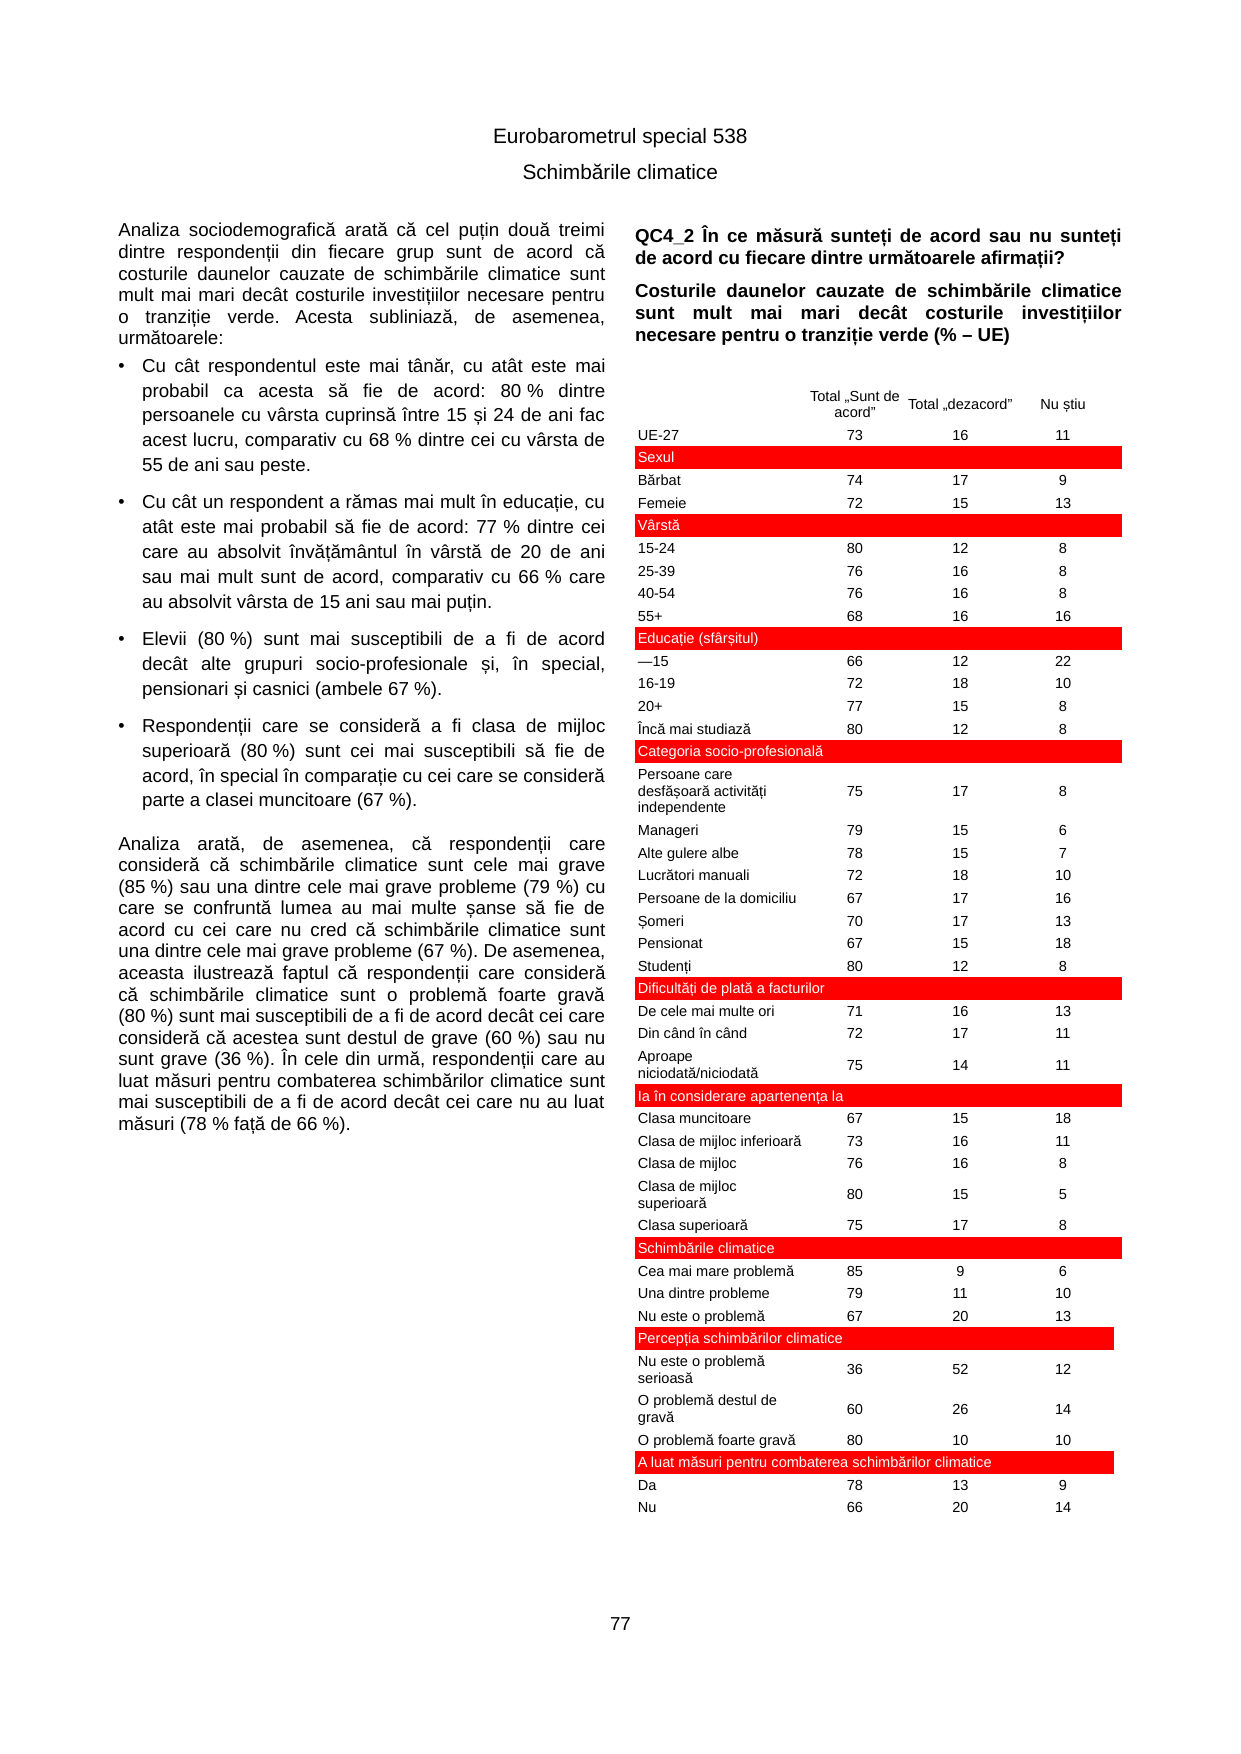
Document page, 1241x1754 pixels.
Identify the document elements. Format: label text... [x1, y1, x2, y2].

table_cell 18 [1016, 1107, 1109, 1129]
table_cell O problemă destul de gravă [635, 1389, 805, 1428]
table_cell Cea mai mare problemă [635, 1259, 805, 1282]
table_cell O problemă foarte gravă [635, 1429, 805, 1451]
table_cell 12 [904, 718, 1016, 740]
text QC4_2 În ce măsură sunteți de acord sau nu sunteți de acord cu fiecare dintre următoarele afirmații? [635, 225, 1122, 268]
table_cell 20 [904, 1496, 1016, 1519]
table_cell [1110, 1107, 1122, 1129]
table_cell 22 [1016, 650, 1109, 672]
table_cell 75 [805, 1214, 904, 1237]
table_cell 75 [805, 763, 904, 819]
table_cell [1110, 1350, 1122, 1389]
table_cell 17 [904, 909, 1016, 932]
table_cell 73 [805, 424, 904, 446]
table_cell 40-54 [635, 582, 805, 604]
table_cell [1110, 955, 1122, 977]
table_cell 7 [1016, 841, 1109, 864]
table_cell 60 [805, 1389, 904, 1428]
table_cell [1110, 491, 1122, 514]
table_cell [1110, 932, 1122, 954]
table_cell 80 [805, 1175, 904, 1214]
table_cell 17 [904, 887, 1016, 909]
table_cell 66 [805, 650, 904, 672]
table_cell 8 [1016, 582, 1109, 604]
table_cell [1110, 841, 1122, 864]
table_cell Una dintre probleme [635, 1282, 805, 1304]
table_cell 13 [1016, 1000, 1109, 1022]
table_header Total „Sunt de acord” [805, 384, 904, 424]
table_cell [1110, 1214, 1122, 1237]
table_cell 26 [904, 1389, 1016, 1428]
table_cell 72 [805, 491, 904, 514]
table_cell 11 [1016, 424, 1109, 446]
table_cell 8 [1016, 955, 1109, 977]
list Elevii (80 %) sunt mai susceptibili de a fi de acord decât alte grupuri socio-profesionale și, în special, pensionari și casnici (ambele 67 %). [118, 628, 605, 699]
table_cell 17 [904, 1022, 1016, 1045]
table_cell [1110, 537, 1122, 559]
table_cell 10 [1016, 1429, 1109, 1451]
table_cell 12 [1016, 1350, 1109, 1389]
table_cell [1110, 424, 1122, 446]
table_cell 17 [904, 1214, 1016, 1237]
table_cell 16 [904, 1152, 1016, 1175]
table_cell Manageri [635, 819, 805, 841]
table_cell 14 [1016, 1496, 1109, 1519]
table_cell [1114, 1451, 1122, 1474]
table_cell [1110, 1045, 1122, 1084]
table_cell Aproape niciodată/niciodată [635, 1045, 805, 1084]
table_cell 15 [904, 1107, 1016, 1129]
table_cell [1110, 1175, 1122, 1214]
table_cell 16-19 [635, 672, 805, 695]
table_cell 17 [904, 763, 1016, 819]
table_cell 16 [1016, 605, 1109, 627]
table_cell [1110, 1474, 1122, 1496]
text Costurile daunelor cauzate de schimbările climatice sunt mult mai mari decât costurile investițiilor necesare pentru o tranziție verde (% – UE) [635, 280, 1122, 345]
table_header Nu știu [1016, 384, 1109, 424]
table_cell Clasa de mijloc superioară [635, 1175, 805, 1214]
table_cell [1110, 695, 1122, 717]
table_cell 80 [805, 718, 904, 740]
table_cell A luat măsuri pentru combaterea schimbărilor climatice [635, 1451, 1114, 1474]
table_cell 10 [904, 1429, 1016, 1451]
table_cell 8 [1016, 1214, 1109, 1237]
table_cell [1110, 559, 1122, 582]
table_cell Clasa de mijloc [635, 1152, 805, 1175]
table_cell 15-24 [635, 537, 805, 559]
table_cell [1110, 1022, 1122, 1045]
table_cell Da [635, 1474, 805, 1496]
table_cell [1110, 1429, 1122, 1451]
table_cell [1110, 887, 1122, 909]
table_cell 76 [805, 582, 904, 604]
table_cell 18 [904, 672, 1016, 695]
table_cell 80 [805, 537, 904, 559]
table_cell 12 [904, 537, 1016, 559]
table_cell Femeie [635, 491, 805, 514]
table_cell Vârstă [635, 514, 1122, 537]
table_cell 12 [904, 650, 1016, 672]
table_cell 67 [805, 887, 904, 909]
table_cell 14 [904, 1045, 1016, 1084]
table_cell [1110, 1496, 1122, 1519]
table_cell 67 [805, 932, 904, 954]
table_cell [1110, 819, 1122, 841]
table_cell 13 [1016, 1305, 1109, 1327]
table_cell 79 [805, 819, 904, 841]
table_cell Clasa superioară [635, 1214, 805, 1237]
table_cell 13 [1016, 491, 1109, 514]
table_cell 85 [805, 1259, 904, 1282]
table_cell 15 [904, 1175, 1016, 1214]
table_cell 73 [805, 1130, 904, 1152]
table_cell 8 [1016, 1152, 1109, 1175]
table_cell 67 [805, 1305, 904, 1327]
table_cell Educație (sfârșitul) [635, 627, 1122, 650]
table_cell 8 [1016, 718, 1109, 740]
table_cell Șomeri [635, 909, 805, 932]
table_cell 25-39 [635, 559, 805, 582]
table_cell Categoria socio-profesională [635, 740, 1122, 763]
table_cell 8 [1016, 537, 1109, 559]
table_cell 9 [1016, 1474, 1109, 1496]
table_cell Bărbat [635, 469, 805, 491]
table_cell 14 [1016, 1389, 1109, 1428]
table_cell —15 [635, 650, 805, 672]
table_cell [1110, 1000, 1122, 1022]
table_cell 79 [805, 1282, 904, 1304]
table_cell 10 [1016, 1282, 1109, 1304]
table_cell [1110, 1305, 1122, 1327]
table_cell 10 [1016, 864, 1109, 887]
table_cell 76 [805, 1152, 904, 1175]
table_cell [1110, 1282, 1122, 1304]
table_cell 76 [805, 559, 904, 582]
table_cell 72 [805, 672, 904, 695]
table_cell 80 [805, 1429, 904, 1451]
table_cell 70 [805, 909, 904, 932]
list Cu cât respondentul este mai tânăr, cu atât este mai probabil ca acesta să fie de acord: 80 % dintre persoanele cu vârsta cuprinsă între 15 și 24 de ani fac acest lucru, comparativ cu 68 % dintre cei cu vârsta de 55 de ani sau peste. [118, 354, 605, 475]
table_cell Alte gulere albe [635, 841, 805, 864]
table_cell 16 [904, 559, 1016, 582]
table_header Total „dezacord” [904, 384, 1016, 424]
table_cell Schimbările climatice [635, 1237, 1122, 1259]
text Analiza sociodemografică arată că cel puțin două treimi dintre respondenții din fiecare grup sunt de acord că costurile daunelor cauzate de schimbările climatice sunt mult mai mari decât costurile investițiilor necesare pentru o tranziție verde. Acesta subliniază, de asemenea, următoarele: [118, 219, 605, 349]
table_cell 8 [1016, 695, 1109, 717]
table_cell 71 [805, 1000, 904, 1022]
table_cell 15 [904, 695, 1016, 717]
table_header [635, 384, 805, 424]
table_cell [1110, 605, 1122, 627]
table_cell Lucrători manuali [635, 864, 805, 887]
table_cell [1114, 1327, 1122, 1350]
table_cell Nu este o problemă serioasă [635, 1350, 805, 1389]
list Cu cât un respondent a rămas mai mult în educație, cu atât este mai probabil să fie de acord: 77 % dintre cei care au absolvit învățământul în vârstă de 20 de ani sau mai mult sunt de acord, comparativ cu 66 % care au absolvit vârsta de 15 ani sau mai puțin. [118, 491, 605, 612]
text Analiza arată, de asemenea, că respondenții care consideră că schimbările climatice sunt cele mai grave (85 %) sau una dintre cele mai grave probleme (79 %) cu care se confruntă lumea au mai multe șanse să fie de acord cu cei care nu cred că schimbările climatice sunt una dintre cele mai grave probleme (67 %). De asemenea, aceasta ilustrează faptul că respondenții care consideră că schimbările climatice sunt o problemă foarte gravă (80 %) sunt mai susceptibili de a fi de acord decât cei care consideră că acestea sunt destul de grave (60 %) sau nu sunt grave (36 %). În cele din urmă, respondenții care au luat măsuri pentru combaterea schimbărilor climatice sunt mai susceptibili de a fi de acord decât cei care nu au luat măsuri (78 % față de 66 %). [118, 832, 605, 1134]
list Respondenții care se consideră a fi clasa de mijloc superioară (80 %) sunt cei mai susceptibili să fie de acord, în special în comparație cu cei care se consideră parte a clasei muncitoare (67 %). [118, 715, 605, 811]
table_cell 15 [904, 819, 1016, 841]
table_cell 11 [1016, 1022, 1109, 1045]
table_cell [1110, 1389, 1122, 1428]
table_cell 74 [805, 469, 904, 491]
table_cell 78 [805, 841, 904, 864]
table_cell 20+ [635, 695, 805, 717]
table_cell 16 [1016, 887, 1109, 909]
table_cell 16 [904, 424, 1016, 446]
table_cell [1110, 672, 1122, 695]
table_cell [1110, 864, 1122, 887]
table_cell [1110, 582, 1122, 604]
table_cell 11 [904, 1282, 1016, 1304]
table_cell [1110, 1130, 1122, 1152]
table_cell [1110, 650, 1122, 672]
table_cell 13 [1016, 909, 1109, 932]
table_cell 66 [805, 1496, 904, 1519]
table_cell 13 [904, 1474, 1016, 1496]
table_cell 16 [904, 1000, 1016, 1022]
table_cell [1110, 469, 1122, 491]
table_cell [1110, 718, 1122, 740]
table_cell 11 [1016, 1130, 1109, 1152]
table_cell 11 [1016, 1045, 1109, 1084]
table_cell 9 [904, 1259, 1016, 1282]
table_cell 18 [1016, 932, 1109, 954]
table_cell Încă mai studiază [635, 718, 805, 740]
table_cell 16 [904, 582, 1016, 604]
table_cell 72 [805, 1022, 904, 1045]
table_cell 36 [805, 1350, 904, 1389]
table_header [1110, 384, 1122, 424]
table_cell 75 [805, 1045, 904, 1084]
table_cell 15 [904, 491, 1016, 514]
table_cell 78 [805, 1474, 904, 1496]
table_cell Sexul [635, 446, 1122, 469]
table_cell 6 [1016, 1259, 1109, 1282]
table_cell 77 [805, 695, 904, 717]
table_cell 55+ [635, 605, 805, 627]
table_cell [1110, 1152, 1122, 1175]
table_cell Ia în considerare apartenența la [635, 1084, 1122, 1107]
table_cell Clasa de mijloc inferioară [635, 1130, 805, 1152]
table_cell 9 [1016, 469, 1109, 491]
table_cell Din când în când [635, 1022, 805, 1045]
table_cell Nu [635, 1496, 805, 1519]
table_cell Studenți [635, 955, 805, 977]
table_cell UE-27 [635, 424, 805, 446]
table_cell 16 [904, 605, 1016, 627]
table_cell Nu este o problemă [635, 1305, 805, 1327]
table_cell 17 [904, 469, 1016, 491]
table_cell 80 [805, 955, 904, 977]
table_cell 15 [904, 932, 1016, 954]
table_cell 10 [1016, 672, 1109, 695]
table_cell De cele mai multe ori [635, 1000, 805, 1022]
table_cell 20 [904, 1305, 1016, 1327]
table_cell [1110, 1259, 1122, 1282]
table_cell 12 [904, 955, 1016, 977]
table_cell 68 [805, 605, 904, 627]
table_cell [1110, 909, 1122, 932]
table_cell Percepția schimbărilor climatice [635, 1327, 1114, 1350]
table_cell [1110, 763, 1122, 819]
table_cell Pensionat [635, 932, 805, 954]
table_cell 16 [904, 1130, 1016, 1152]
table_cell 8 [1016, 559, 1109, 582]
table_cell Persoane care desfășoară activități independente [635, 763, 805, 819]
table_cell 15 [904, 841, 1016, 864]
table_cell 52 [904, 1350, 1016, 1389]
table_cell Clasa muncitoare [635, 1107, 805, 1129]
table_cell 8 [1016, 763, 1109, 819]
table_cell 18 [904, 864, 1016, 887]
table_cell 72 [805, 864, 904, 887]
table_cell Persoane de la domiciliu [635, 887, 805, 909]
table_cell 6 [1016, 819, 1109, 841]
table_cell 5 [1016, 1175, 1109, 1214]
table_cell 67 [805, 1107, 904, 1129]
table_cell Dificultăți de plată a facturilor [635, 977, 1122, 1000]
